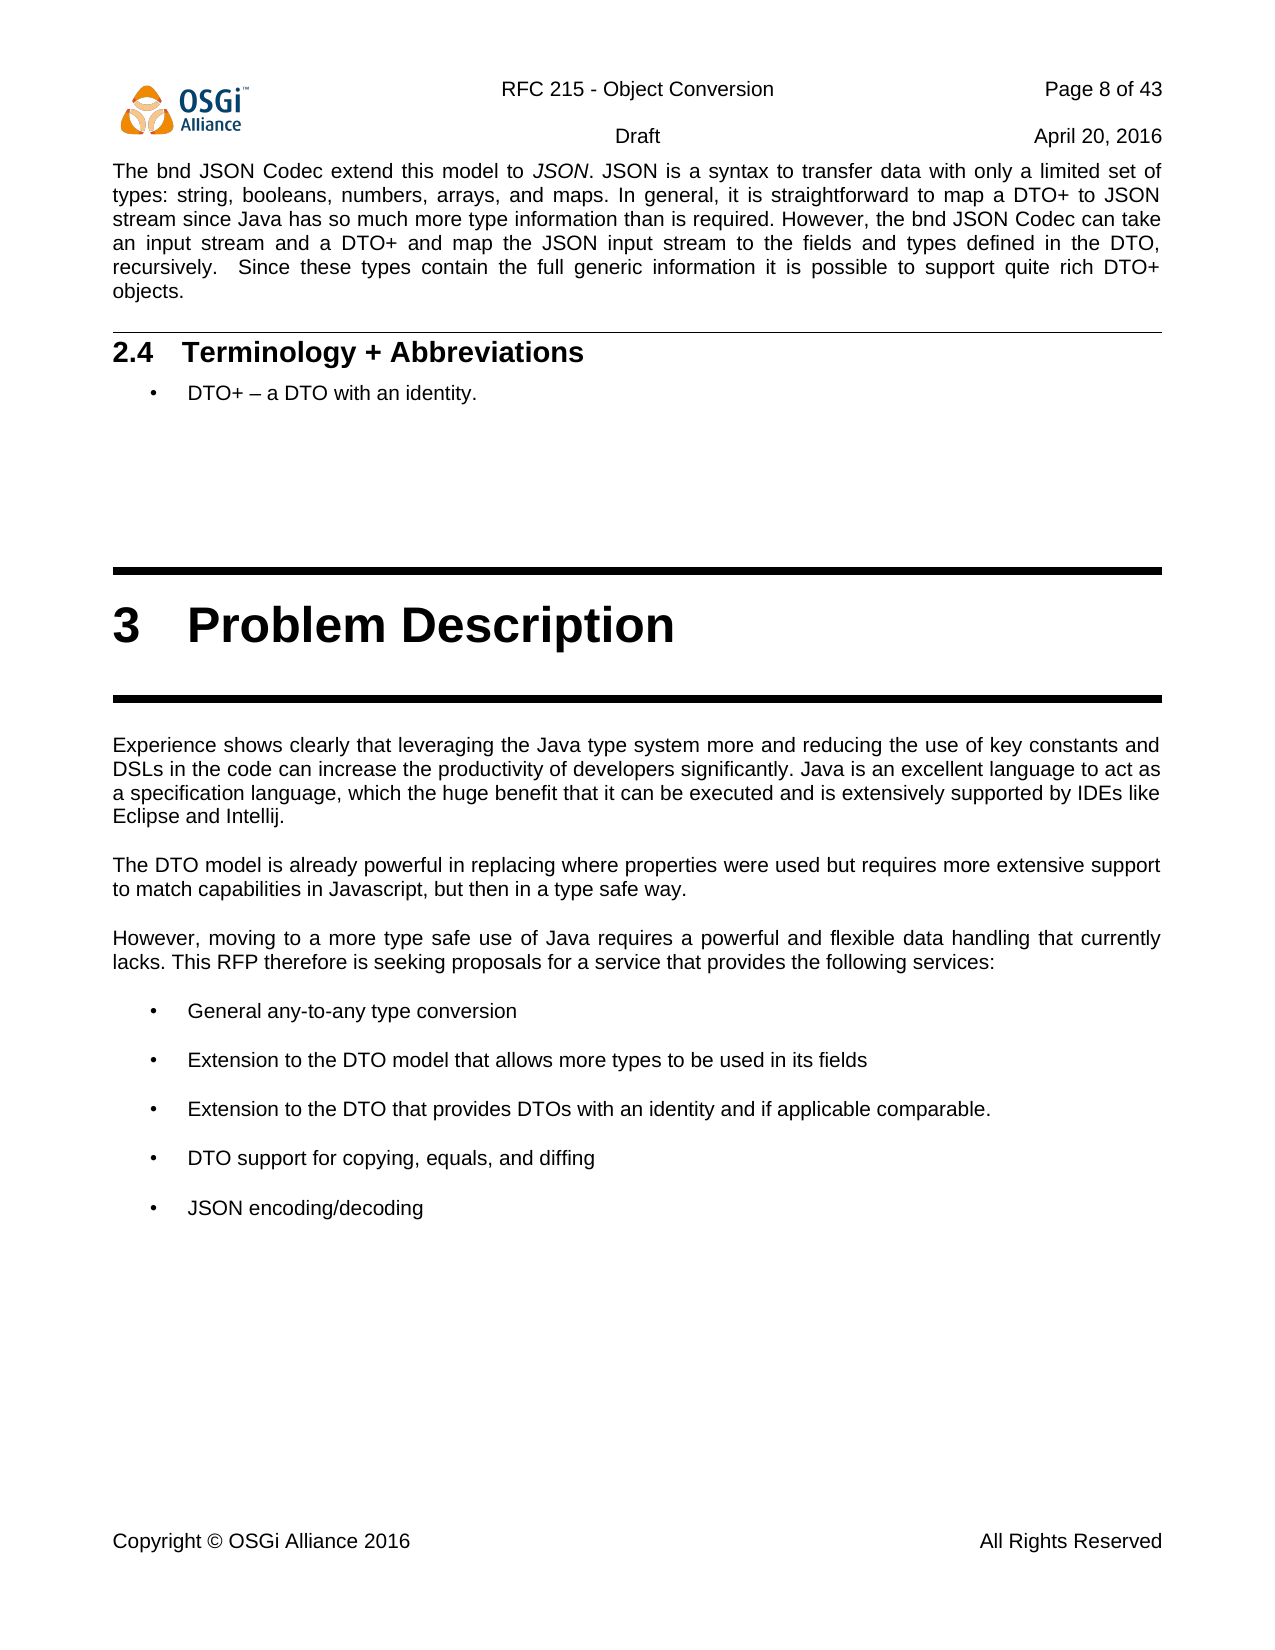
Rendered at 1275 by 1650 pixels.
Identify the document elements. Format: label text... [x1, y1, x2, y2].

text However, moving to a more type safe use of Java requires a powerful and flexible data handling that currently lacks. This RFP therefore is seeking proposals for a service that provides the following services: [112, 926, 1162, 974]
list DTO+ – a DTO with an identity. [150, 381, 1162, 405]
subtitle Problem Description [112, 568, 1162, 703]
list Extension to the DTO model that allows more types to be used in its fields [150, 1048, 1162, 1072]
subtitle Terminology + Abbreviations [112, 333, 1162, 368]
list DTO support for copying, equals, and diffing [150, 1146, 1162, 1170]
picture [113, 78, 257, 142]
list General any-to-any type conversion [150, 999, 1162, 1023]
text Experience shows clearly that leveraging the Java type system more and reducing the use of key constants and DSLs in the code can increase the productivity of developers significantly. Java is an excellent language to act as a specification language, which the huge benefit that it can be executed and is extensively supported by IDEs like Eclipse and Intellij. [112, 732, 1162, 828]
list Extension to the DTO that provides DTOs with an identity and if applicable comparable. [150, 1097, 1162, 1121]
text The DTO model is already powerful in replacing where properties were used but requires more extensive support to match capabilities in Javascript, but then in a type safe way. [112, 853, 1162, 901]
text The bnd JSON Codec extend this model to JSON. JSON is a syntax to transfer data with only a limited set of types: string, booleans, numbers, arrays, and maps. In general, it is straightforward to map a DTO+ to JSON stream since Java has so much more type information than is required. However, the bnd JSON Codec can take an input stream and a DTO+ and map the JSON input stream to the fields and types defined in the DTO, recursively. Since these types contain the full generic information it is possible to support quite rich DTO+ objects. [112, 159, 1162, 303]
list JSON encoding/decoding [150, 1195, 1162, 1219]
